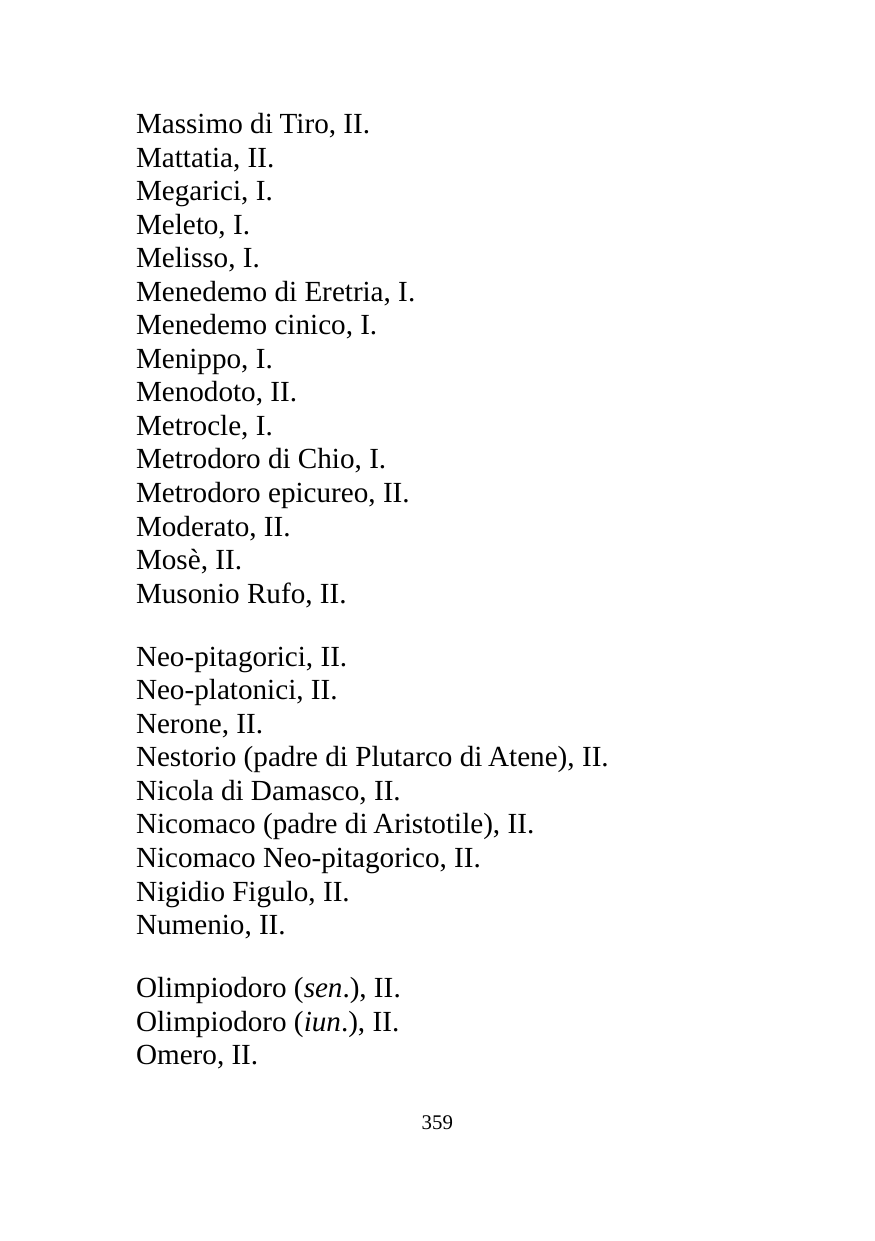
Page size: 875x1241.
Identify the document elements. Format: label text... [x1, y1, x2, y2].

text Menedemo cinico, I. [106, 307, 768, 341]
text Neo-pitagorici, II. [106, 639, 768, 672]
text Melisso, I. [106, 240, 768, 274]
text Nicomaco Neo-pitagorico, II. [106, 840, 768, 874]
text Omero, II. [106, 1037, 768, 1071]
text Mosè, II. [106, 542, 768, 576]
text Menippo, I. [106, 341, 768, 374]
text Mattatia, II. [106, 140, 768, 173]
text Moderato, II. [106, 509, 768, 542]
text Olimpiodoro (sen.), II. [106, 970, 768, 1004]
text Metrocle, I. [106, 408, 768, 442]
text Nicola di Damasco, II. [106, 773, 768, 807]
text Massimo di Tiro, II. [106, 106, 768, 140]
text Nestorio (padre di Plutarco di Atene), II. [106, 739, 768, 773]
text Nicomaco (padre di Aristotile), II. [106, 807, 768, 840]
text Numenio, II. [106, 907, 768, 941]
text Metrodoro epicureo, II. [106, 475, 768, 509]
text Nigidio Figulo, II. [106, 874, 768, 907]
text Menedemo di Eretria, I. [106, 274, 768, 307]
text Neo-platonici, II. [106, 672, 768, 706]
text Nerone, II. [106, 706, 768, 739]
text Metrodoro di Chio, I. [106, 442, 768, 475]
text Musonio Rufo, II. [106, 576, 768, 609]
text Olimpiodoro (iun.), II. [106, 1004, 768, 1037]
text Meleto, I. [106, 207, 768, 240]
text Menodoto, II. [106, 374, 768, 408]
text Megarici, I. [106, 173, 768, 207]
